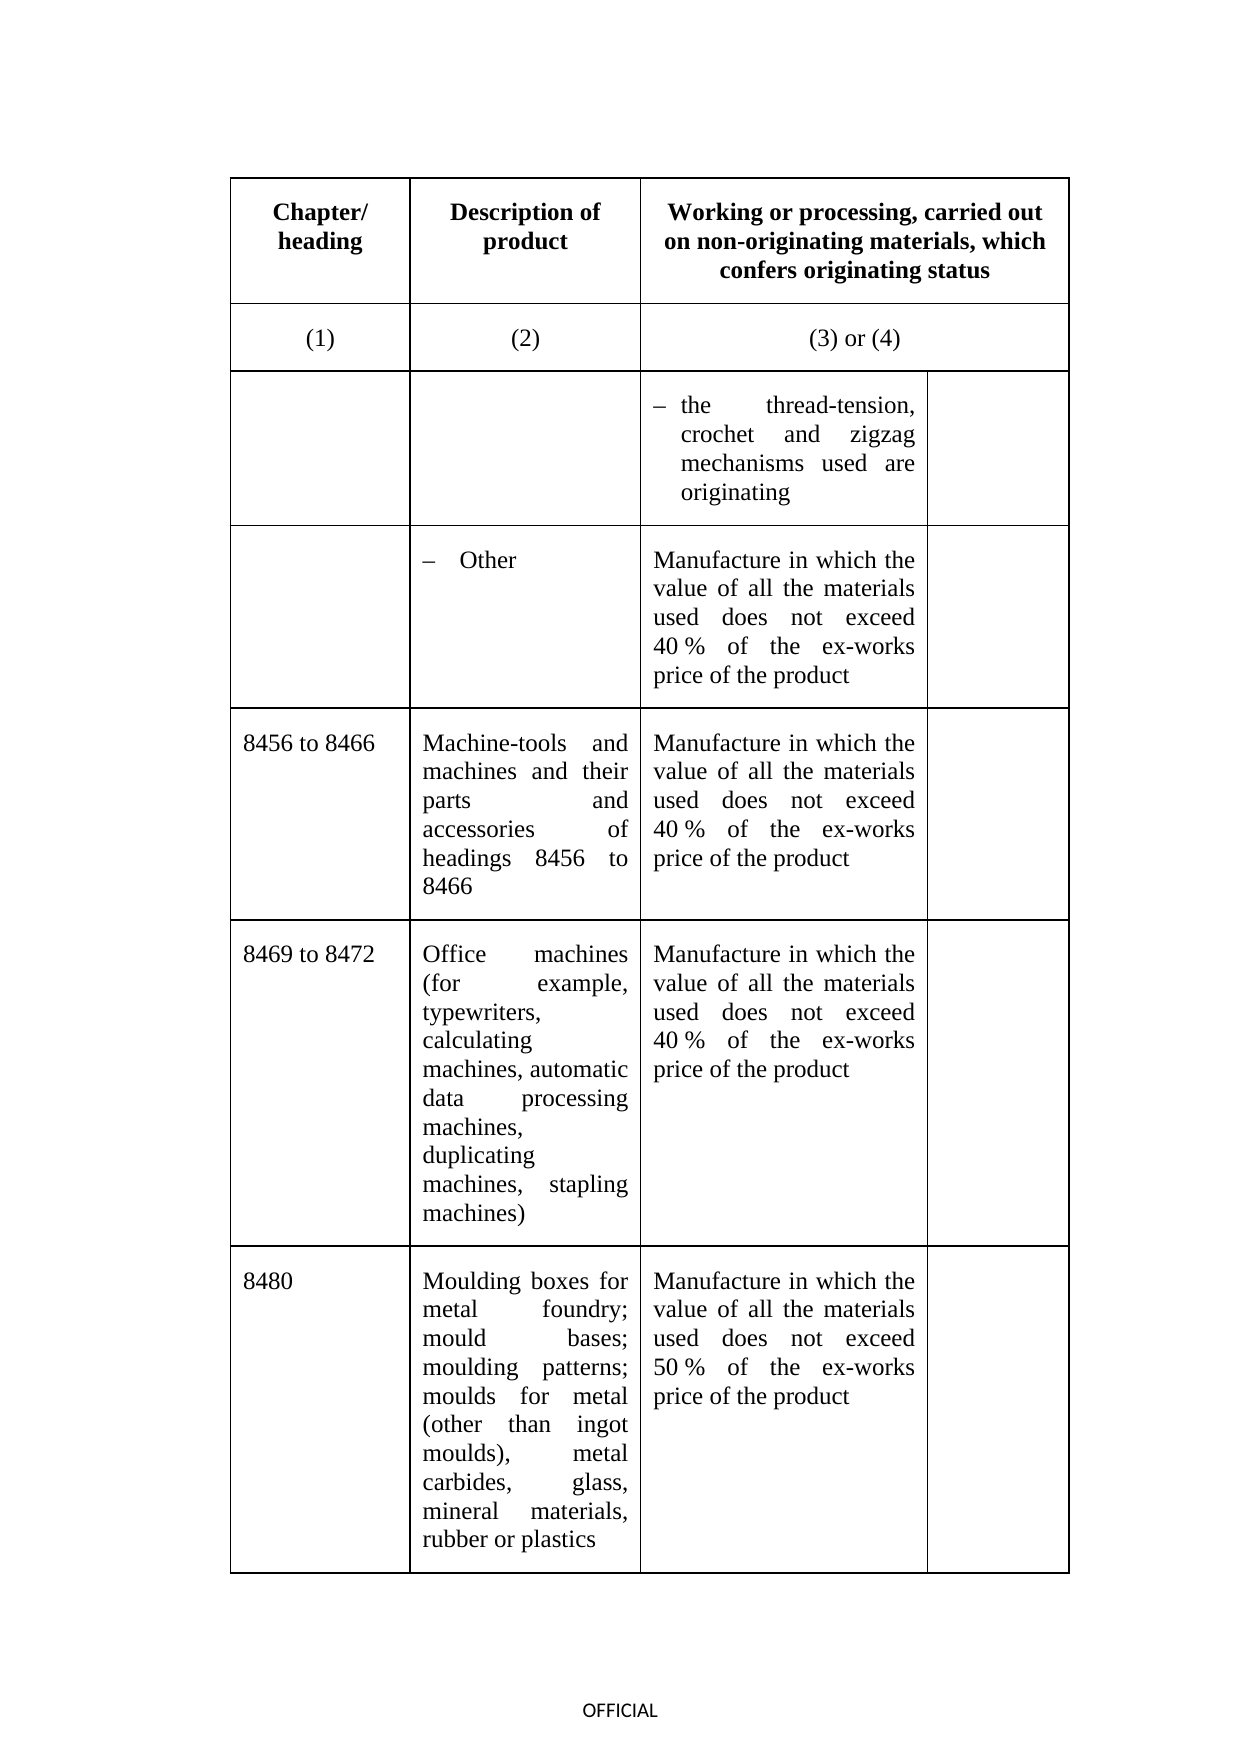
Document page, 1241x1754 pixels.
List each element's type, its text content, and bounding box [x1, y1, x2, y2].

table_cell [231, 372, 409, 524]
table_cell (3) or (4) [641, 304, 1068, 370]
table_cell 8456 to 8466 [231, 709, 409, 919]
table_cell Manufacture in which the value of all the materials used does not exceed 40 % of the ex-works price of the product [641, 921, 927, 1245]
table_header Other [459, 539, 628, 580]
table_cell 8480 [231, 1247, 409, 1572]
table_cell 8469 to 8472 [231, 921, 409, 1245]
table_cell (2) [411, 304, 640, 370]
table_cell [928, 1247, 1068, 1572]
table_cell Machine-tools and machines and their parts and accessories of headings 8456 to 8466 [411, 709, 640, 919]
table_cell [928, 372, 1068, 524]
table_cell [641, 372, 927, 524]
table_cell [411, 372, 640, 524]
table_cell Office machines (for example, typewriters, calculating machines, automatic data processing machines, duplicating machines, stapling machines) [411, 921, 640, 1245]
table_cell Manufacture in which the value of all the materials used does not exceed 50 % of the ex-works price of the product [641, 1247, 927, 1572]
table_header – [423, 539, 459, 580]
table_cell [411, 526, 640, 707]
table_header Working or processing, carried out on non-originating materials, which confers originating status [641, 179, 1068, 302]
table_cell Manufacture in which the value of all the materials used does not exceed 40 % of the ex-works price of the product [641, 709, 927, 919]
table_cell (1) [231, 304, 409, 370]
table_cell – [653, 384, 681, 512]
table_cell [928, 526, 1068, 707]
table_cell [928, 921, 1068, 1245]
table_cell the thread-tension, crochet and zigzag mechanisms used are originating [681, 384, 915, 512]
table_cell [231, 526, 409, 707]
table_cell Moulding boxes for metal foundry; mould bases; moulding patterns; moulds for metal (other than ingot moulds), metal carbides, glass, mineral materials, rubber or plastics [411, 1247, 640, 1572]
table_header Chapter/ heading [231, 179, 409, 302]
table_cell Manufacture in which the value of all the materials used does not exceed 40 % of the ex-works price of the product [641, 526, 927, 707]
table_header Description of product [411, 179, 640, 302]
table_cell [928, 709, 1068, 919]
